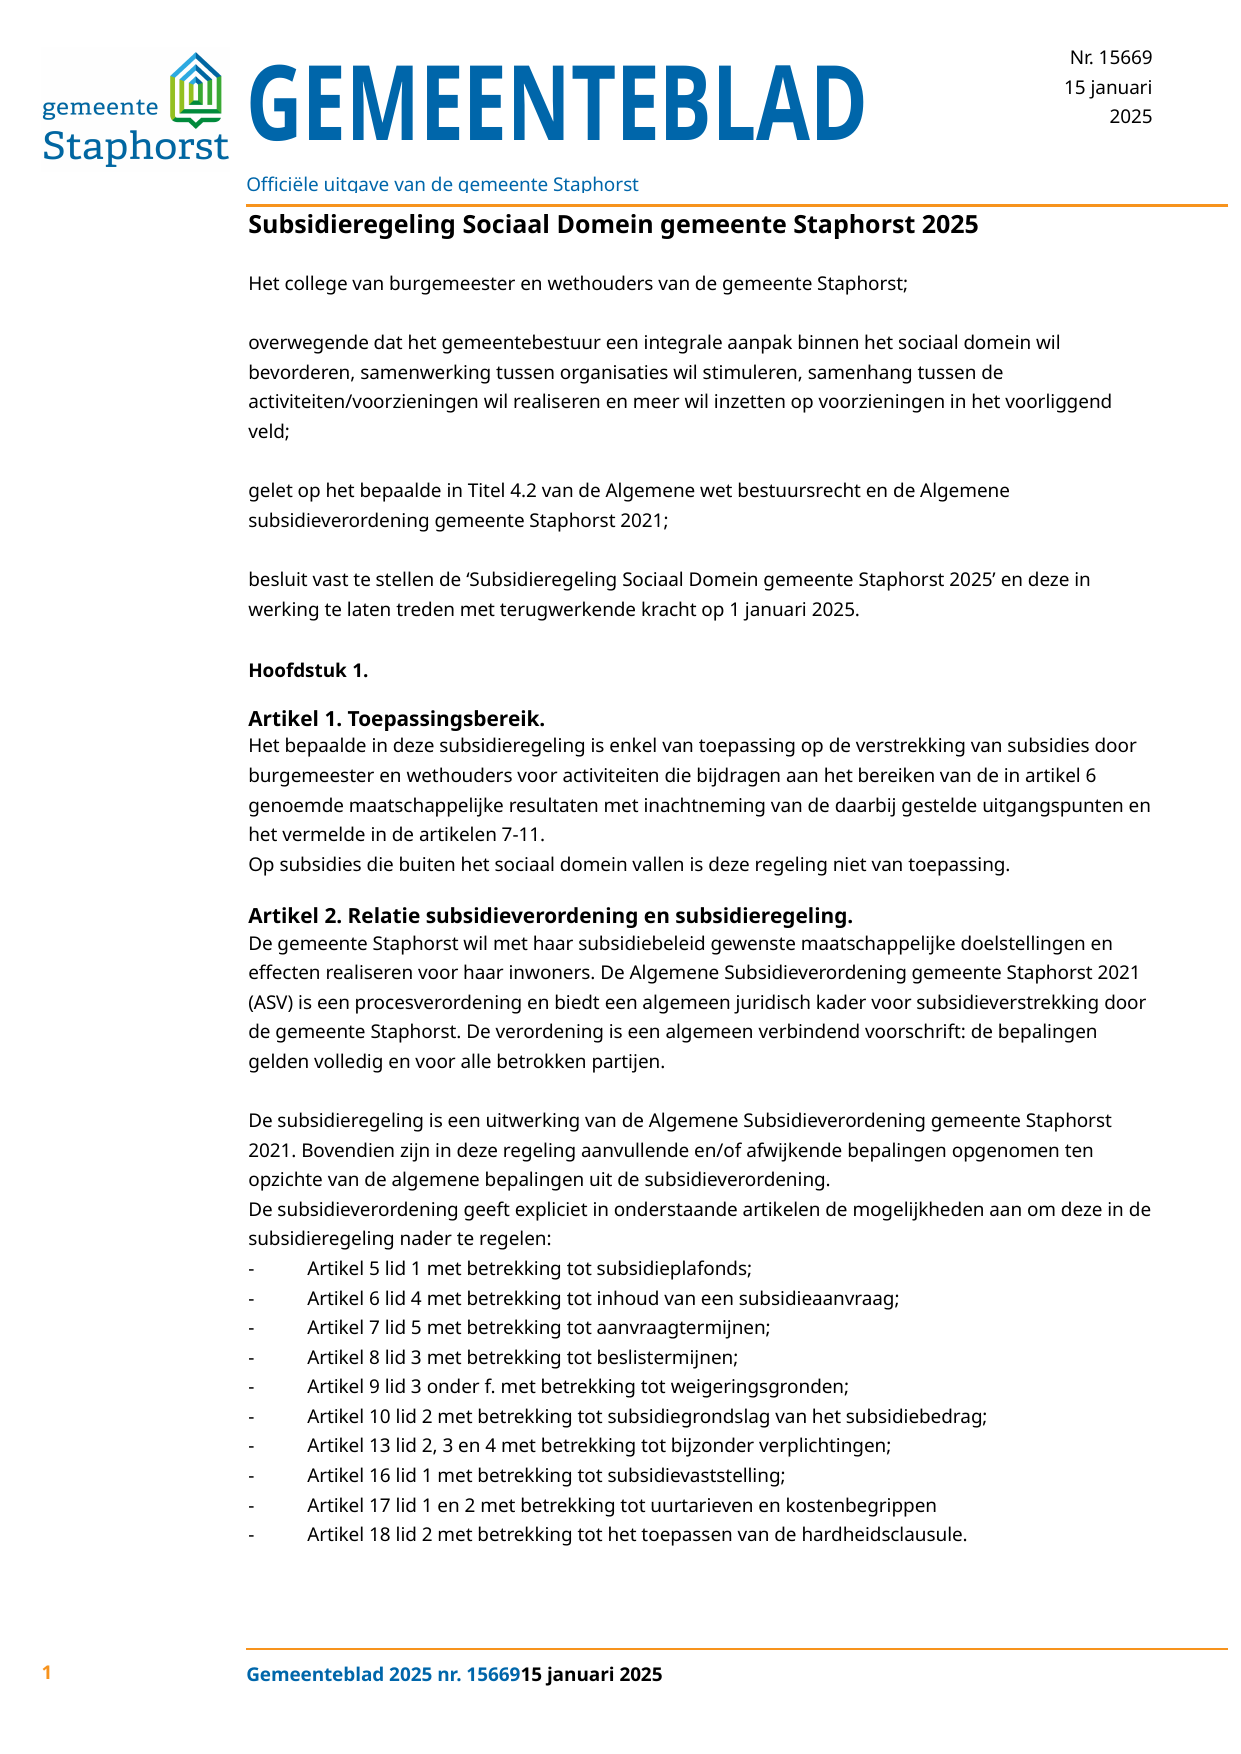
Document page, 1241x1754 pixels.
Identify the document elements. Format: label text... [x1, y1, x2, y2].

list Artikel 13 lid 2, 3 en 4 met betrekking tot bijzonder verplichtingen; [248, 1433, 1152, 1458]
text besluit vast te stellen de ‘Subsidieregeling Sociaal Domein gemeente Staphorst 2025’ en deze in werking te laten treden met terugwerkende kracht op 1 januari 2025. [248, 566, 1152, 621]
list Artikel 5 lid 1 met betrekking tot subsidieplafonds; [248, 1255, 1152, 1281]
text gelet op het bepaalde in Titel 4.2 van de Algemene wet bestuursrecht en de Algemene subsidieverordening gemeente Staphorst 2021; [248, 477, 1152, 533]
list Artikel 18 lid 2 met betrekking tot het toepassen van de hardheidsclausule. [248, 1521, 1152, 1547]
text Het bepaalde in deze subsidieregeling is enkel van toepassing op de verstrekking van subsidies door burgemeester en wethouders voor activiteiten die bijdragen aan het bereiken van de in artikel 6 genoemde maatschappelijke resultaten met inachtneming van de daarbij gestelde uitgangspunten en het vermelde in de artikelen 7-11. [248, 733, 1152, 847]
text De gemeente Staphorst wil met haar subsidiebeleid gewenste maatschappelijke doelstellingen en effecten realiseren voor haar inwoners. De Algemene Subsidieverordening gemeente Staphorst 2021 (ASV) is een procesverordening en biedt een algemeen juridisch kader voor subsidieverstrekking door de gemeente Staphorst. De verordening is een algemeen verbindend voorschrift: de bepalingen gelden volledig en voor alle betrokken partijen. [248, 930, 1152, 1074]
list Artikel 6 lid 4 met betrekking tot inhoud van een subsidieaanvraag; [248, 1285, 1152, 1311]
list Artikel 7 lid 5 met betrekking tot aanvraagtermijnen; [248, 1314, 1152, 1340]
text Hoofdstuk 1. [248, 655, 1152, 683]
list Artikel 17 lid 1 en 2 met betrekking tot uurtarieven en kostenbegrippen [248, 1492, 1152, 1518]
text De subsidieregeling is een uitwerking van de Algemene Subsidieverordening gemeente Staphorst 2021. Bovendien zijn in deze regeling aanvullende en/of afwijkende bepalingen opgenomen ten opzichte van de algemene bepalingen uit de subsidieverordening. [248, 1107, 1152, 1192]
picture [41, 47, 231, 172]
list Artikel 10 lid 2 met betrekking tot subsidiegrondslag van het subsidiebedrag; [248, 1403, 1152, 1429]
text De subsidieverordening geeft expliciet in onderstaande artikelen de mogelijkheden aan om deze in de subsidieregeling nader te regelen: [248, 1196, 1152, 1251]
text Het college van burgemeester en wethouders van de gemeente Staphorst; [248, 270, 1152, 296]
list Artikel 8 lid 3 met betrekking tot beslistermijnen; [248, 1344, 1152, 1370]
text Artikel 1. Toepassingsbereik. [248, 704, 1152, 733]
text Op subsidies die buiten het sociaal domein vallen is deze regeling niet van toepassing. [248, 851, 1152, 877]
text overwegende dat het gemeentebestuur een integrale aanpak binnen het sociaal domein wil bevorderen, samenwerking tussen organisaties wil stimuleren, samenhang tussen de activiteiten/voorzieningen wil realiseren en meer wil inzetten op voorzieningen in het voorliggend veld; [248, 329, 1152, 444]
list Artikel 16 lid 1 met betrekking tot subsidievaststelling; [248, 1462, 1152, 1488]
list Artikel 9 lid 3 onder f. met betrekking tot weigeringsgronden; [248, 1373, 1152, 1399]
text Artikel 2. Relatie subsidieverordening en subsidieregeling. [248, 901, 1152, 930]
text Subsidieregeling Sociaal Domein gemeente Staphorst 2025 [248, 207, 1152, 241]
